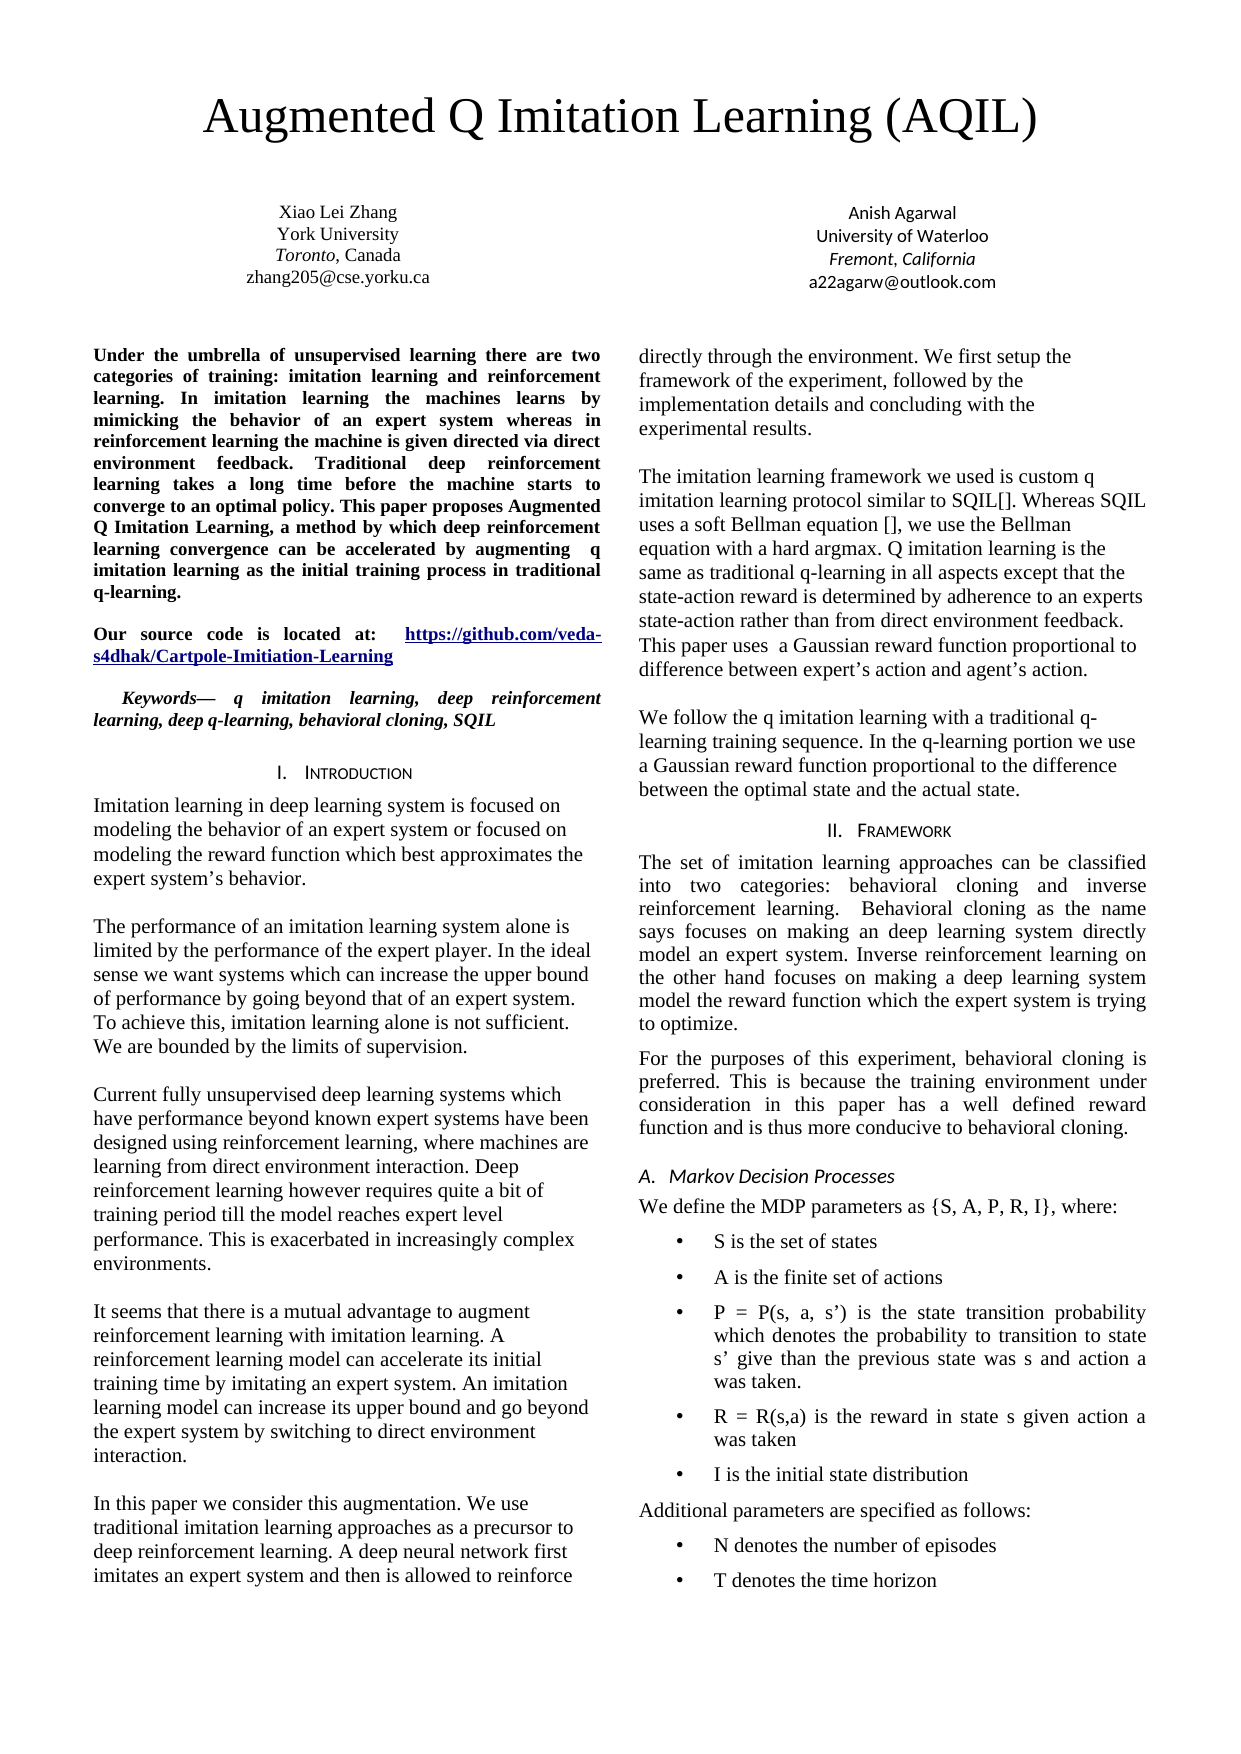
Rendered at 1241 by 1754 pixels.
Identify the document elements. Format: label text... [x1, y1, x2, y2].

text Imitation learning in deep learning system is focused on modeling the behavior of an expert system or focused on modeling the reward function which best approximates the expert system’s behavior. [93, 793, 601, 889]
text In this paper we consider this augmentation. We use traditional imitation learning approaches as a precursor to deep reinforcement learning. A deep neural network first imitates an expert system and then is allowed to reinforce [93, 1491, 601, 1587]
text Anish Agarwal [658, 201, 1147, 224]
text The imitation learning framework we used is custom q imitation learning protocol similar to SQIL[]. Whereas SQIL uses a soft Bellman equation [], we use the Bellman equation with a hard argmax. Q imitation learning is the same as traditional q-learning in all aspects except that the state-action reward is determined by adherence to an experts state-action rather than from direct environment feedback. This paper uses a Gaussian reward function proportional to difference between expert’s action and agent’s action. [639, 464, 1147, 681]
text directly through the environment. We first setup the framework of the experiment, followed by the implementation details and concluding with the experimental results. [639, 344, 1147, 440]
text Our source code is located at: https://github.com/veda-s4dhak/Cartpole-Imitiation-Learning [93, 623, 601, 666]
list A is the finite set of actions [676, 1266, 1147, 1289]
text Xiao Lei Zhang York University Toronto, Canada zhang205@cse.yorku.ca [93, 201, 583, 287]
text We define the MDP parameters as {S, A, P, R, I}, where: [639, 1195, 1147, 1218]
text Under the umbrella of unsupervised learning there are two categories of training: imitation learning and reinforcement learning. In imitation learning the machines learns by mimicking the behavior of an expert system whereas in reinforcement learning the machine is given directed via direct environment feedback. Traditional deep reinforcement learning takes a long time before the machine starts to converge to an optimal policy. This paper proposes Augmented Q Imitation Learning, a method by which deep reinforcement learning convergence can be accelerated by augmenting q imitation learning as the initial training process in traditional q-learning. [93, 344, 601, 602]
subtitle Framework [639, 818, 1147, 843]
text University of Waterloo Fremont, California a22agarw@outlook.com [658, 224, 1147, 293]
list I is the initial state distribution [676, 1463, 1147, 1486]
text The performance of an imitation learning system alone is limited by the performance of the expert player. In the ideal sense we want systems which can increase the upper bound of performance by going beyond that of an expert system. To achieve this, imitation learning alone is not sufficient. We are bounded by the limits of supervision. [93, 914, 601, 1058]
text The set of imitation learning approaches can be classified into two categories: behavioral cloning and inverse reinforcement learning. Behavioral cloning as the name says focuses on making an deep learning system directly model an expert system. Inverse reinforcement learning on the other hand focuses on making a deep learning system model the reward function which the expert system is trying to optimize. [639, 851, 1147, 1034]
text Augmented Q Imitation Learning (AQIL) [93, 85, 1147, 143]
list S is the set of states [676, 1231, 1147, 1253]
subtitle Introduction [93, 759, 601, 785]
list N denotes the number of episodes [676, 1534, 1147, 1557]
list R = R(s,a) is the reward in state s given action a was taken [676, 1405, 1147, 1451]
text We follow the q imitation learning with a traditional q-learning training sequence. In the q-learning portion we use a Gaussian reward function proportional to the difference between the optimal state and the actual state. [639, 705, 1147, 801]
subtitle Markov Decision Processes [639, 1164, 1147, 1189]
text For the purposes of this experiment, behavioral cloning is preferred. This is because the training environment under consideration in this paper has a well defined reward function and is thus more conducive to behavioral cloning. [639, 1047, 1147, 1139]
text Keywords— q imitation learning, deep reinforcement learning, deep q-learning, behavioral cloning, SQIL [93, 687, 601, 730]
text Current fully unsupervised deep learning systems which have performance beyond known expert systems have been designed using reinforcement learning, where machines are learning from direct environment interaction. Deep reinforcement learning however requires quite a bit of training period till the model reaches expert level performance. This is exacerbated in increasingly complex environments. [93, 1082, 601, 1274]
text Additional parameters are specified as follows: [639, 1499, 1147, 1522]
list T denotes the time horizon [676, 1569, 1147, 1592]
text It seems that there is a mutual advantage to augment reinforcement learning with imitation learning. A reinforcement learning model can accelerate its initial training time by imitating an expert system. An imitation learning model can increase its upper bound and go beyond the expert system by switching to direct environment interaction. [93, 1299, 601, 1467]
list P = P(s, a, s’) is the state transition probability which denotes the probability to transition to state s’ give than the previous state was s and action a was taken. [676, 1301, 1147, 1393]
